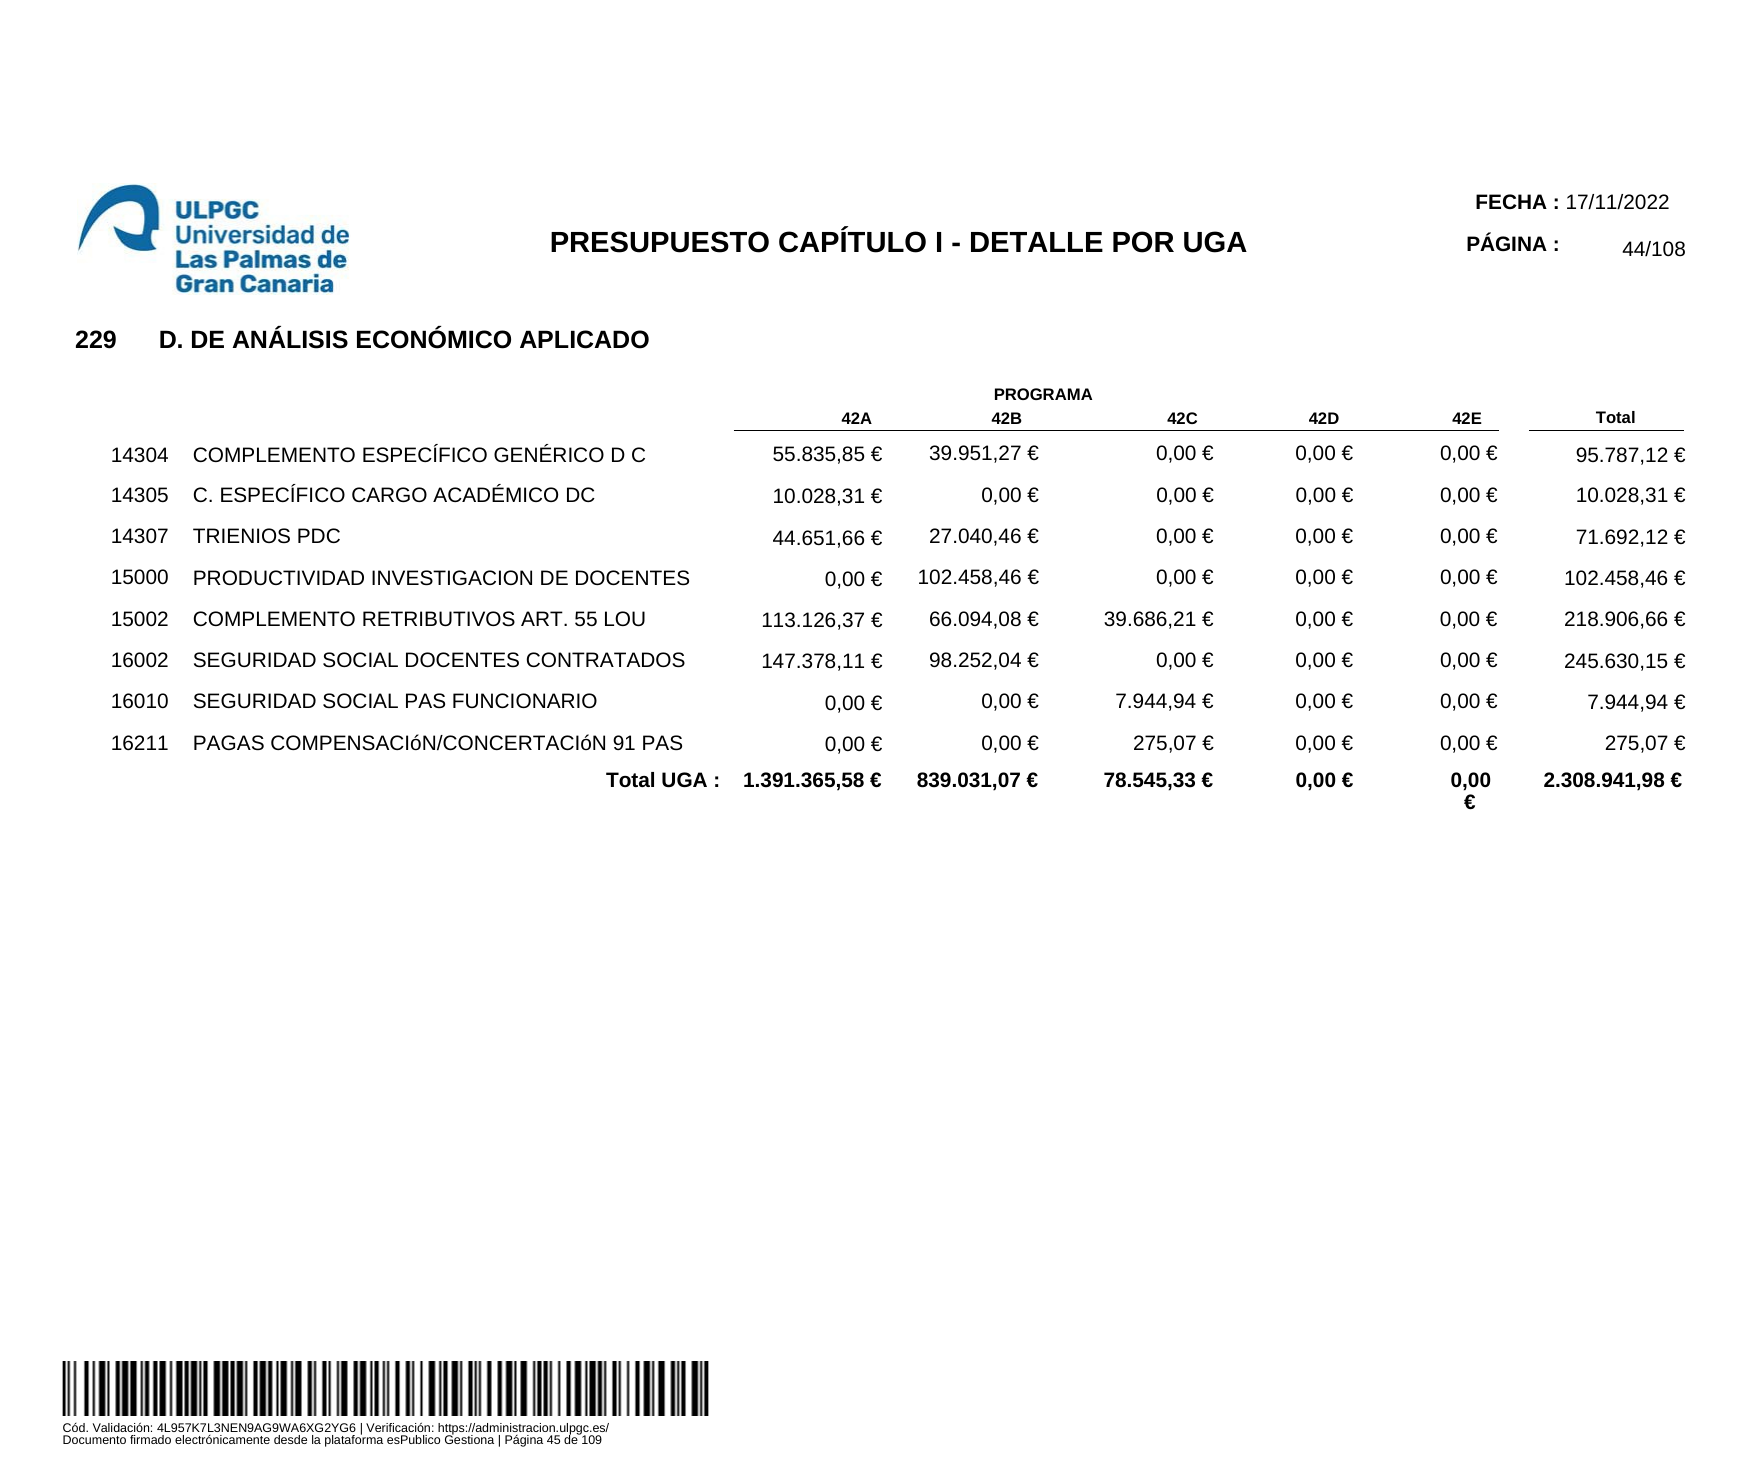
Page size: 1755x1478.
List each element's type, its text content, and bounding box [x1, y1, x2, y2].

table_cell [1499, 640, 1529, 681]
table_cell Total UGA : [187, 763, 733, 813]
table_cell [1499, 723, 1529, 763]
table_cell TRIENIOS PDC [187, 516, 733, 558]
table_cell 0,00 € [1098, 640, 1254, 681]
table_cell 0,00 € [1098, 558, 1254, 599]
table_cell 0,00 € [1396, 475, 1499, 516]
table_cell 42A [734, 370, 899, 430]
table_cell 71.692,12 € [1529, 516, 1684, 558]
table_cell COMPLEMENTO RETRIBUTIVOS ART. 55 LOU [187, 599, 733, 640]
table_cell [1499, 763, 1529, 813]
table_cell 245.630,15 € [1529, 640, 1684, 681]
table_cell 102.458,46 € [1529, 558, 1684, 599]
table_cell 15000 [70, 558, 187, 599]
table_cell Total [1529, 370, 1684, 430]
table_cell 1.391.365,58 € [734, 763, 899, 813]
table_cell 0,00 € [1396, 558, 1499, 599]
table_cell 147.378,11 € [734, 640, 899, 681]
table_cell [1499, 599, 1529, 640]
table_cell 0,00 € [900, 681, 1098, 723]
table_cell 55.835,85 € [734, 431, 899, 475]
table_cell 7.944,94 € [1098, 681, 1254, 723]
table_cell [70, 763, 187, 813]
table_cell 2.308.941,98 € [1529, 763, 1684, 813]
table_cell 0,00 € [1254, 640, 1396, 681]
table_cell 0,00 € [734, 558, 899, 599]
table_cell [1499, 430, 1529, 475]
table_cell [1499, 558, 1529, 599]
table_cell 27.040,46 € [900, 516, 1098, 558]
table_cell 14305 [70, 475, 187, 516]
table_cell 0,00 € [1396, 599, 1499, 640]
table_cell PRODUCTIVIDAD INVESTIGACION DE DOCENTES [187, 558, 733, 599]
table_cell 0,00 € [1396, 681, 1499, 723]
table_cell 42E [1396, 370, 1499, 430]
table_cell 0,00 € [1098, 516, 1254, 558]
table_cell 839.031,07 € [900, 763, 1098, 813]
table_cell 16010 [70, 681, 187, 723]
table_cell 218.906,66 € [1529, 599, 1684, 640]
table_cell SEGURIDAD SOCIAL DOCENTES CONTRATADOS [187, 640, 733, 681]
table_cell 39.686,21 € [1098, 599, 1254, 640]
table_cell 7.944,94 € [1529, 681, 1684, 723]
table_cell 78.545,33 € [1098, 763, 1254, 813]
table_cell [1499, 370, 1529, 430]
table_cell 275,07 € [1529, 723, 1684, 763]
table_cell 0,00 € [900, 723, 1098, 763]
table_cell 0,00 € [1098, 431, 1254, 475]
table_cell SEGURIDAD SOCIAL PAS FUNCIONARIO [187, 681, 733, 723]
table_cell 39.951,27 € [900, 431, 1098, 475]
table_cell 14307 [70, 516, 187, 558]
table_cell 42C [1098, 370, 1254, 430]
table_header [734, 326, 1684, 369]
table_cell 0,00 € [1396, 516, 1499, 558]
table_cell 42D [1254, 370, 1396, 430]
table_header 229 D. [70, 326, 187, 369]
table_cell 95.787,12 € [1529, 431, 1684, 475]
table_cell 0,00 € [734, 723, 899, 763]
table_cell 15002 [70, 599, 187, 640]
table_cell 113.126,37 € [734, 599, 899, 640]
table_cell 0,00 € [900, 475, 1098, 516]
table_cell PROGRAMA 42B [900, 370, 1098, 430]
table_cell [70, 370, 187, 430]
table_cell 0,00 € [1396, 431, 1499, 475]
table_cell 44.651,66 € [734, 516, 899, 558]
table_cell 102.458,46 € [900, 558, 1098, 599]
table_cell 0,00 € [1254, 681, 1396, 723]
table_header DE ANÁLISIS ECONÓMICO APLICADO [187, 326, 733, 369]
table_cell 10.028,31 € [1529, 475, 1684, 516]
table_cell [1499, 516, 1529, 558]
table_cell 66.094,08 € [900, 599, 1098, 640]
table_cell [1499, 475, 1529, 516]
table_cell C. ESPECÍFICO CARGO ACADÉMICO DC [187, 475, 733, 516]
table_cell COMPLEMENTO ESPECÍFICO GENÉRICO D C [187, 430, 733, 475]
table_cell 0,00 € [1254, 723, 1396, 763]
table_cell 0,00 € [1254, 475, 1396, 516]
table_cell 0,00 € [1254, 431, 1396, 475]
table_cell 0,00 € [1254, 558, 1396, 599]
table_cell 14304 [70, 430, 187, 475]
table_cell 0,00 € [734, 681, 899, 723]
table_cell 0,00 € [1098, 475, 1254, 516]
table_cell 275,07 € [1098, 723, 1254, 763]
table_cell 16211 [70, 723, 187, 763]
table_cell 0,00 € [1254, 763, 1396, 813]
table_cell 0,00 € [1254, 599, 1396, 640]
table_cell [187, 370, 733, 430]
table_cell 0,00 € [1396, 640, 1499, 681]
table_cell 98.252,04 € [900, 640, 1098, 681]
table_cell 0,00 € [1396, 723, 1499, 763]
table_cell [1499, 681, 1529, 723]
table_cell 0,00 € [1396, 763, 1499, 813]
table_cell 10.028,31 € [734, 475, 899, 516]
table_cell 0,00 € [1254, 516, 1396, 558]
table_cell 16002 [70, 640, 187, 681]
table_cell PAGAS COMPENSACIóN/CONCERTACIóN 91 PAS [187, 723, 733, 763]
